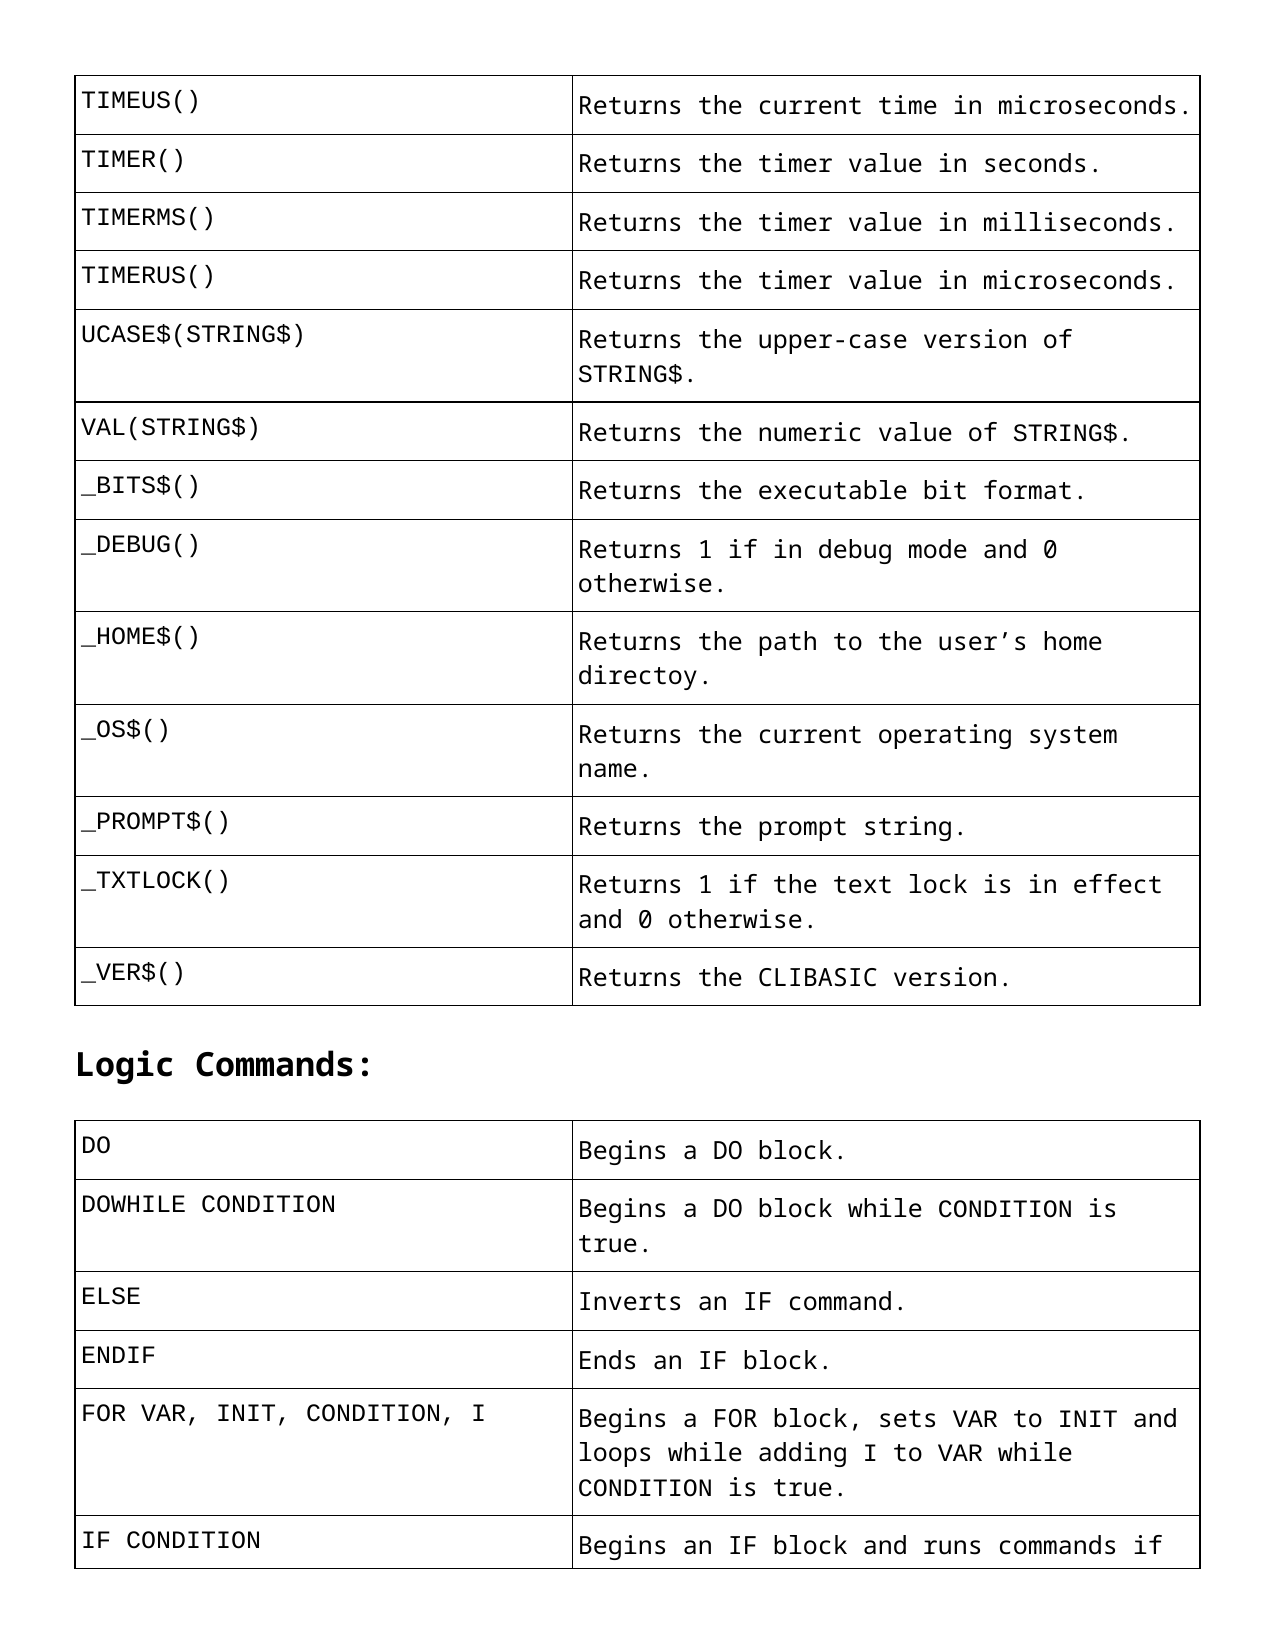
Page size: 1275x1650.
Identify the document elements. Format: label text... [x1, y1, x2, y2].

table_cell TIMER() [76, 135, 572, 192]
table_cell Returns the current time in microseconds. [573, 76, 1199, 133]
table_cell Begins a FOR block, sets VAR to INIT and loops while adding I to VAR while CONDITION is true. [573, 1389, 1199, 1515]
table_cell Returns the path to the user’s home directoy. [573, 612, 1199, 703]
table_cell ENDIF [76, 1331, 572, 1388]
table_cell Returns the timer value in seconds. [573, 135, 1199, 192]
table_cell Inverts an IF command. [573, 1272, 1199, 1329]
table_cell TIMERMS() [76, 193, 572, 250]
table_cell _BITS$() [76, 461, 572, 518]
table_cell ELSE [76, 1272, 572, 1329]
table_cell VAL(STRING$) [76, 403, 572, 460]
table_header Begins a DO block. [573, 1121, 1199, 1178]
table_cell Returns the current operating system name. [573, 705, 1199, 796]
table_cell Returns the upper-case version of STRING$. [573, 310, 1199, 401]
table_cell _TXTLOCK() [76, 856, 572, 947]
table_cell Begins an IF block and runs commands if [573, 1516, 1199, 1568]
table_cell TIMERUS() [76, 251, 572, 309]
table_cell _HOME$() [76, 612, 572, 703]
table_cell Returns the executable bit format. [573, 461, 1199, 518]
table_cell Returns the prompt string. [573, 797, 1199, 854]
table_cell Begins a DO block while CONDITION is true. [573, 1180, 1199, 1271]
table_cell DOWHILE CONDITION [76, 1180, 572, 1271]
table_cell Returns the numeric value of STRING$. [573, 403, 1199, 460]
table_cell _VER$() [76, 948, 572, 1005]
table_header DO [76, 1121, 572, 1178]
text Logic Commands: [75, 1041, 1200, 1086]
table_cell Returns the timer value in milliseconds. [573, 193, 1199, 250]
table_cell Returns 1 if the text lock is in effect and 0 otherwise. [573, 856, 1199, 947]
table_cell Returns the timer value in microseconds. [573, 251, 1199, 309]
table_cell Returns 1 if in debug mode and 0 otherwise. [573, 520, 1199, 611]
table_cell TIMEUS() [76, 76, 572, 133]
table_cell _DEBUG() [76, 520, 572, 611]
table_cell FOR VAR, INIT, CONDITION, I [76, 1389, 572, 1515]
table_cell IF CONDITION [76, 1516, 572, 1568]
table_cell _OS$() [76, 705, 572, 796]
table_cell Returns the CLIBASIC version. [573, 948, 1199, 1005]
table_cell Ends an IF block. [573, 1331, 1199, 1388]
table_cell UCASE$(STRING$) [76, 310, 572, 401]
table_cell _PROMPT$() [76, 797, 572, 854]
